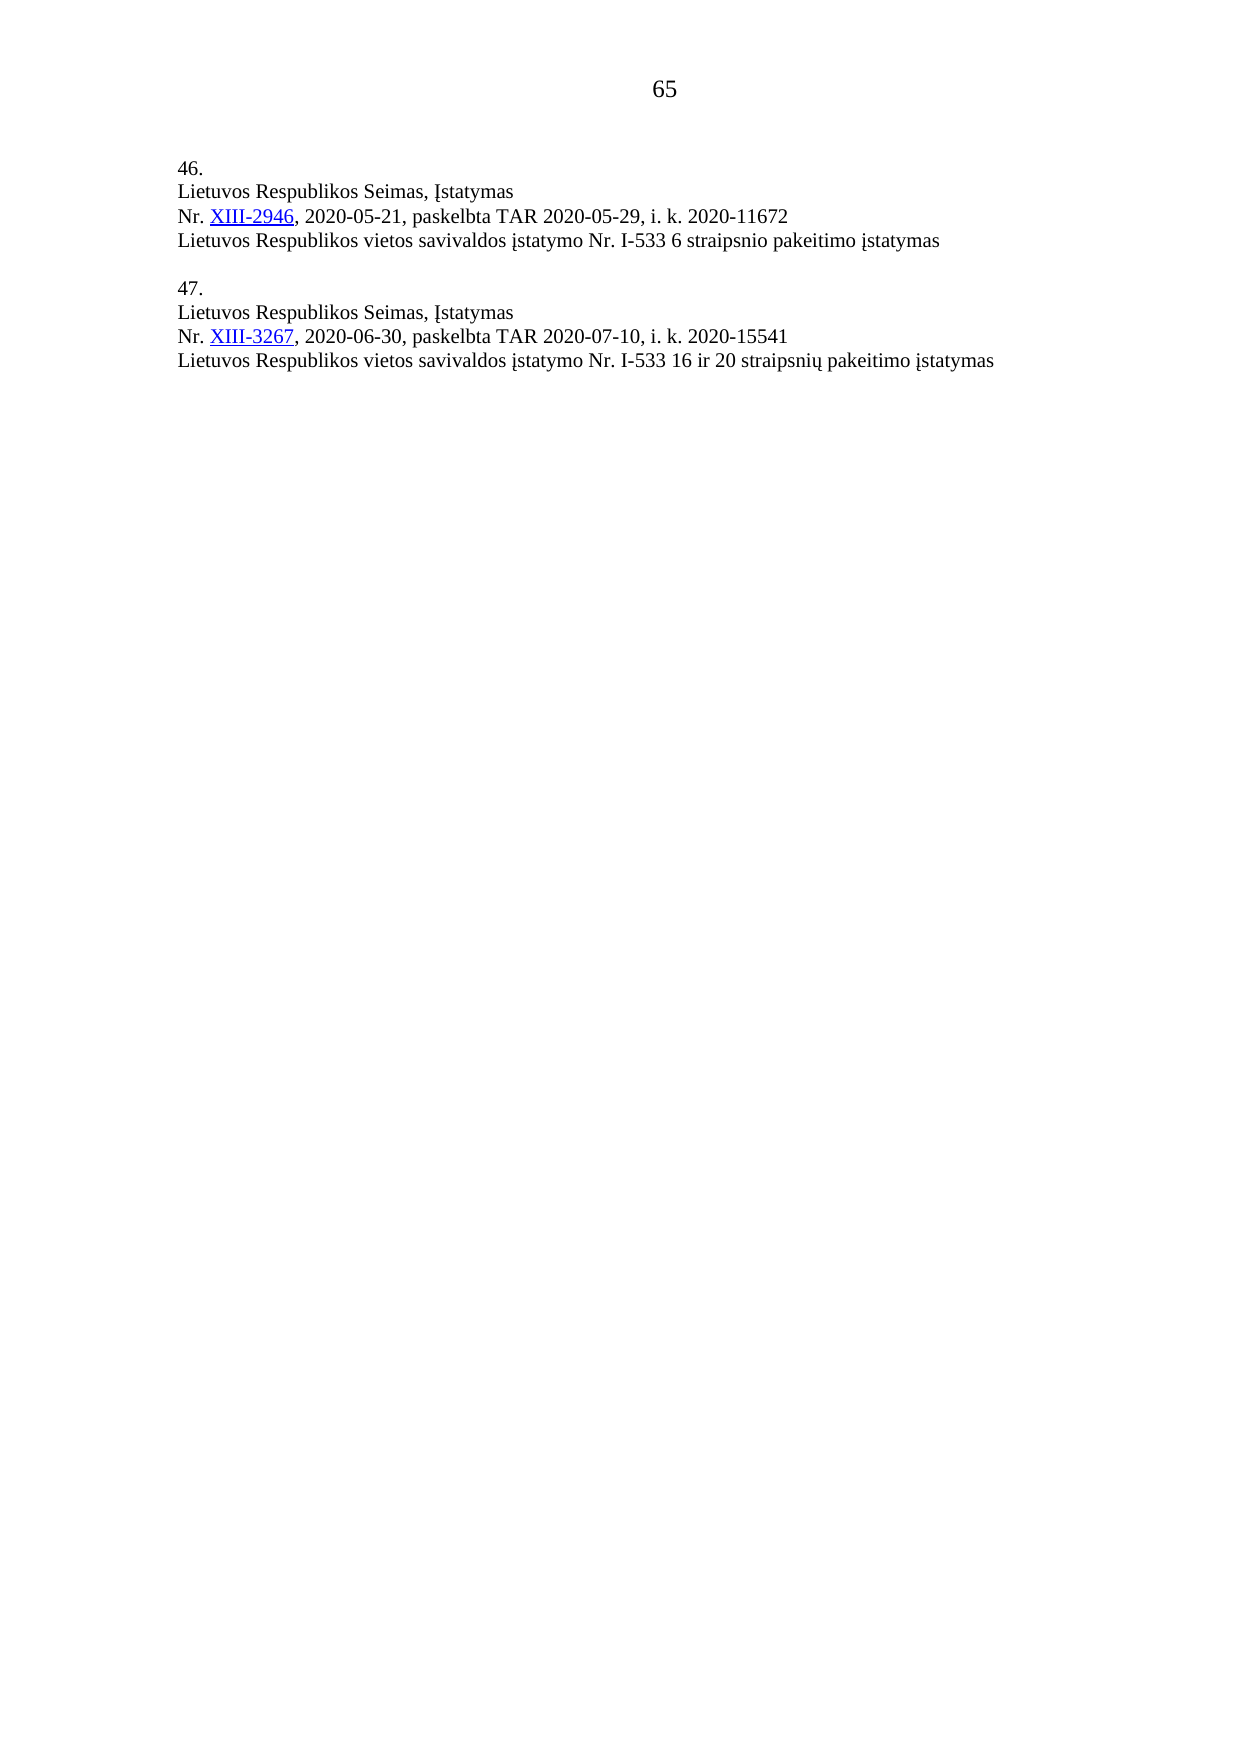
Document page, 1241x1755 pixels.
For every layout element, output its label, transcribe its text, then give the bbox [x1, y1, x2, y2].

text Lietuvos Respublikos vietos savivaldos įstatymo Nr. I-533 6 straipsnio pakeitimo įstatymas [177, 228, 1152, 252]
text 46. [177, 155, 1152, 179]
text Lietuvos Respublikos Seimas, Įstatymas [177, 300, 1152, 324]
text Lietuvos Respublikos Seimas, Įstatymas [177, 179, 1152, 203]
text Nr. XIII-2946, 2020-05-21, paskelbta TAR 2020-05-29, i. k. 2020-11672 [177, 203, 1152, 228]
text Lietuvos Respublikos vietos savivaldos įstatymo Nr. I-533 16 ir 20 straipsnių pakeitimo įstatymas [177, 348, 1152, 372]
text Nr. XIII-3267, 2020-06-30, paskelbta TAR 2020-07-10, i. k. 2020-15541 [177, 324, 1152, 348]
text 47. [177, 276, 1152, 300]
